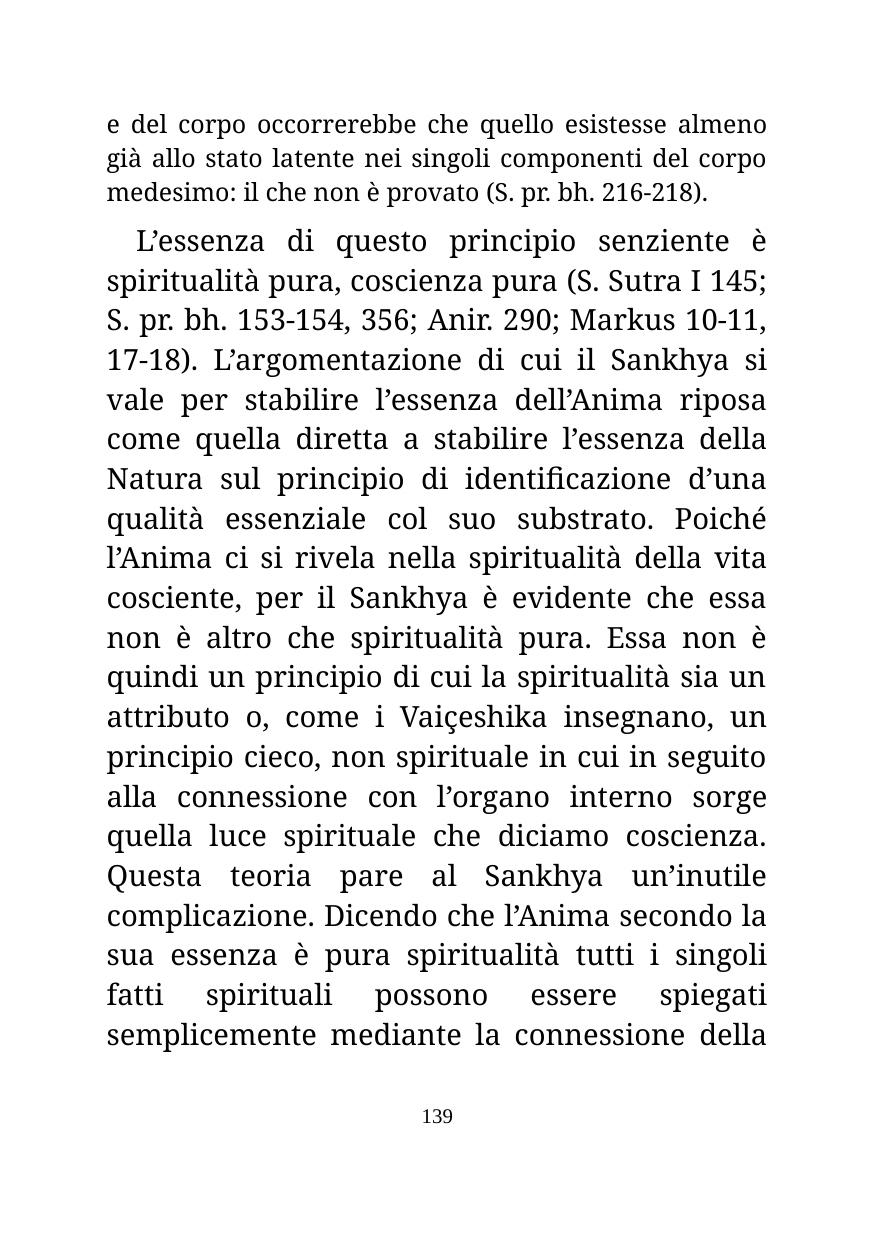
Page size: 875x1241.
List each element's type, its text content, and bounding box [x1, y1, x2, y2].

text L’essenza di questo principio senziente è spiritualità pura, coscienza pura (S. Sutra I 145; S. pr. bh. 153-154, 356; Anir. 290; Markus 10-11, 17-18). L’argomentazione di cui il Sankhya si vale per stabilire l’essenza dell’Anima riposa come quella diretta a stabilire l’essenza della Natura sul principio di identificazione d’una qualità essenziale col suo substrato. Poiché l’Anima ci si rivela nella spiritualità della vita cosciente, per il Sankhya è evidente che essa non è altro che spiritualità pura. Essa non è quindi un principio di cui la spiritualità sia un attributo o, come i Vaiçeshika insegnano, un principio cieco, non spirituale in cui in seguito alla connessione con l’organo interno sorge quella luce spirituale che diciamo coscienza. Questa teoria pare al Sankhya un’inutile complicazione. Dicendo che l’Anima secondo la sua essenza è pura spiritualità tutti i singoli fatti spirituali possono essere spiegati semplicemente mediante la connessione della [106, 220, 768, 1054]
text e del corpo occorrerebbe che quello esistesse almeno già allo stato latente nei singoli componenti del corpo medesimo: il che non è provato (S. pr. bh. 216-218). [106, 106, 768, 208]
